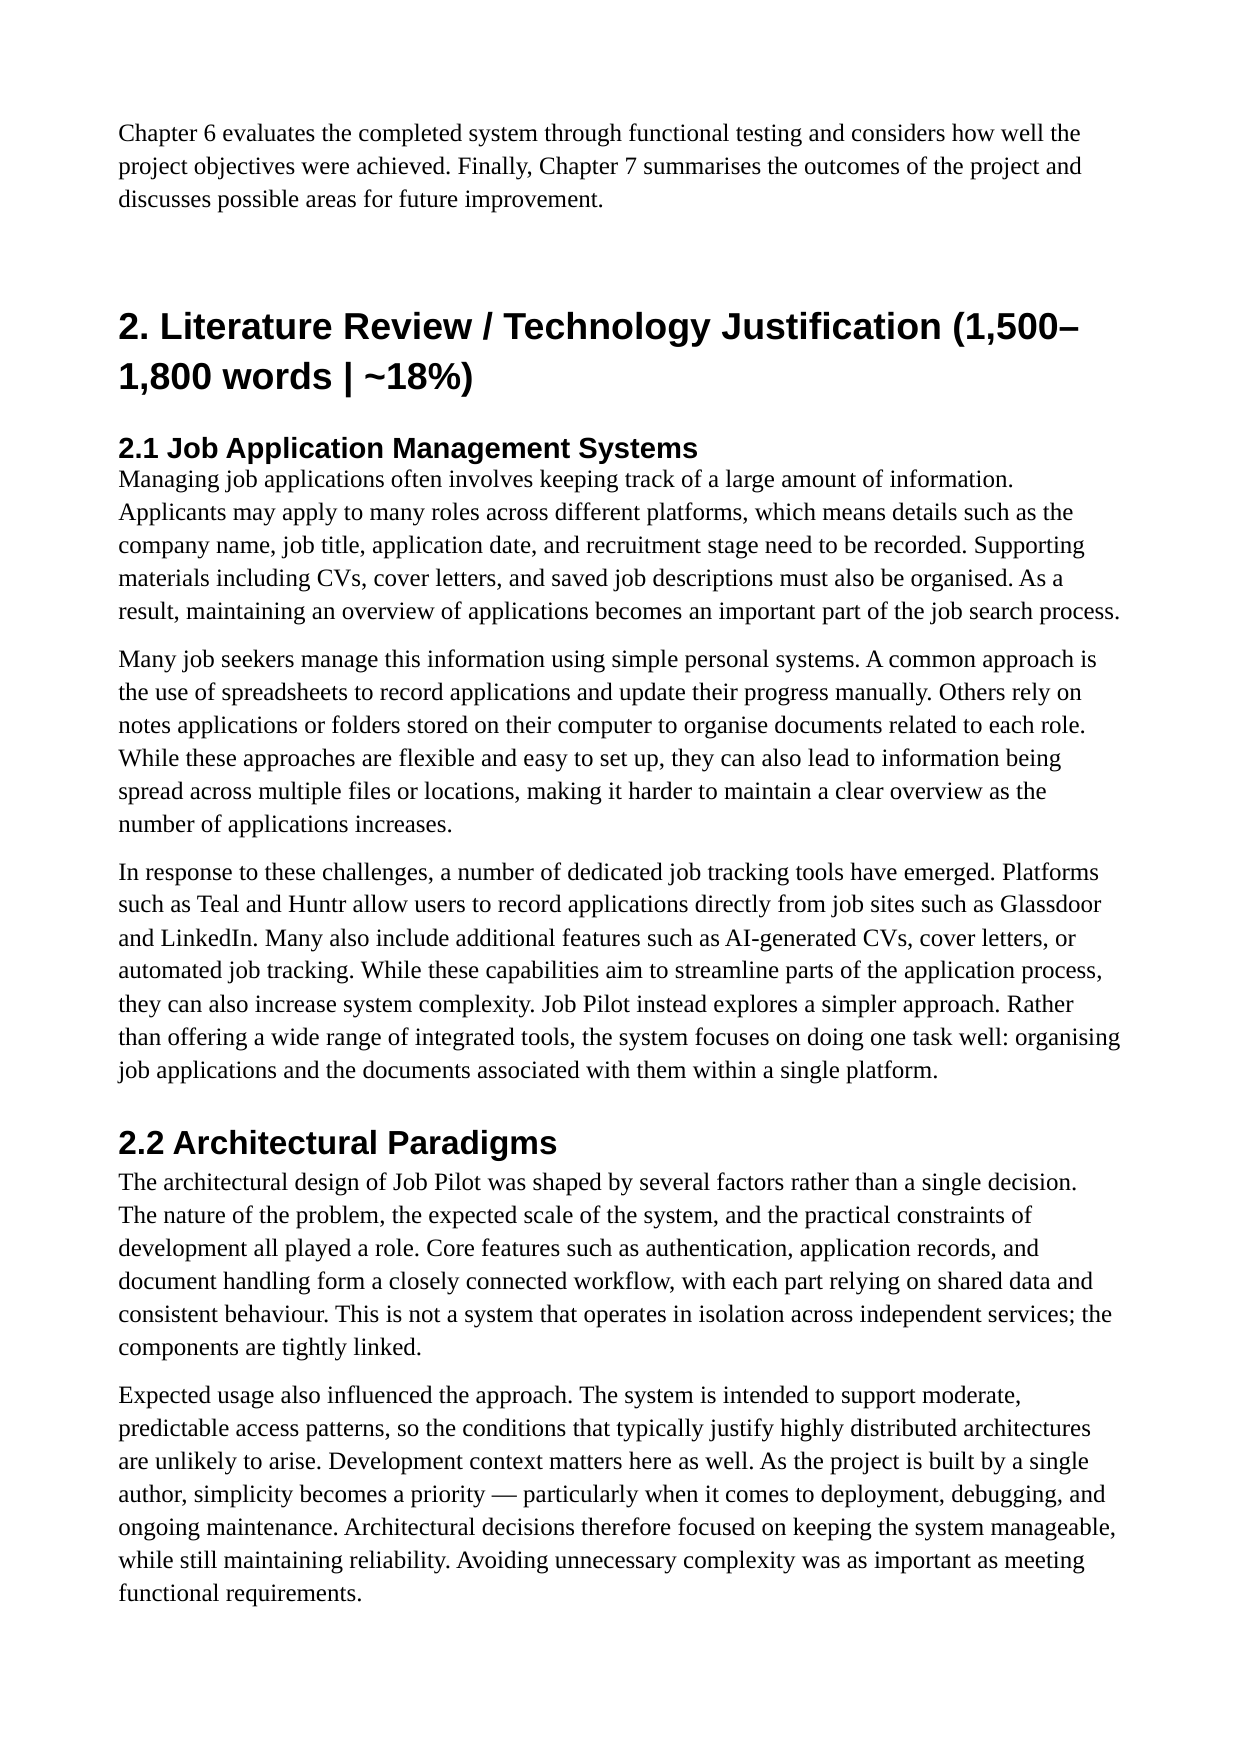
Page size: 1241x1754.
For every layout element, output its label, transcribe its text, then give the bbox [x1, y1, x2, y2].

text Chapter 6 evaluates the completed system through functional testing and considers how well the project objectives were achieved. Finally, Chapter 7 summarises the outcomes of the project and discusses possible areas for future improvement. [118, 118, 1122, 213]
text Managing job applications often involves keeping track of a large amount of information. Applicants may apply to many roles across different platforms, which means details such as the company name, job title, application date, and recruitment stage need to be recorded. Supporting materials including CVs, cover letters, and saved job descriptions must also be organised. As a result, maintaining an overview of applications becomes an important part of the job search process. [118, 464, 1122, 625]
text Expected usage also influenced the approach. The system is intended to support moderate, predictable access patterns, so the conditions that typically justify highly distributed architectures are unlikely to arise. Development context matters here as well. As the project is built by a single author, simplicity becomes a priority — particularly when it comes to deployment, debugging, and ongoing maintenance. Architectural decisions therefore focused on keeping the system manageable, while still maintaining reliability. Avoiding unnecessary complexity was as important as meeting functional requirements. [118, 1380, 1122, 1607]
text The architectural design of Job Pilot was shaped by several factors rather than a single decision. The nature of the problem, the expected scale of the system, and the practical constraints of development all played a role. Core features such as authentication, application records, and document handling form a closely connected workflow, with each part relying on shared data and consistent behaviour. This is not a system that operates in isolation across independent services; the components are tightly linked. [118, 1167, 1122, 1361]
subtitle 2.1 Job Application Management Systems [118, 431, 1122, 464]
text In response to these challenges, a number of dedicated job tracking tools have emerged. Platforms such as Teal and Huntr allow users to record applications directly from job sites such as Glassdoor and LinkedIn. Many also include additional features such as AI-generated CVs, cover letters, or automated job tracking. While these capabilities aim to streamline parts of the application process, they can also increase system complexity. Job Pilot instead explores a simpler approach. Rather than offering a wide range of integrated tools, the system focuses on doing one task well: organising job applications and the documents associated with them within a single platform. [118, 857, 1122, 1083]
subtitle 2.2 Architectural Paradigms [118, 1123, 1122, 1162]
subtitle 2. Literature Review / Technology Justification (1,500–1,800 words | ~18%) [118, 304, 1122, 397]
text Many job seekers manage this information using simple personal systems. A common approach is the use of spreadsheets to record applications and update their progress manually. Others rely on notes applications or folders stored on their computer to organise documents related to each role. While these approaches are flexible and easy to set up, they can also lead to information being spread across multiple files or locations, making it harder to maintain a clear overview as the number of applications increases. [118, 644, 1122, 838]
